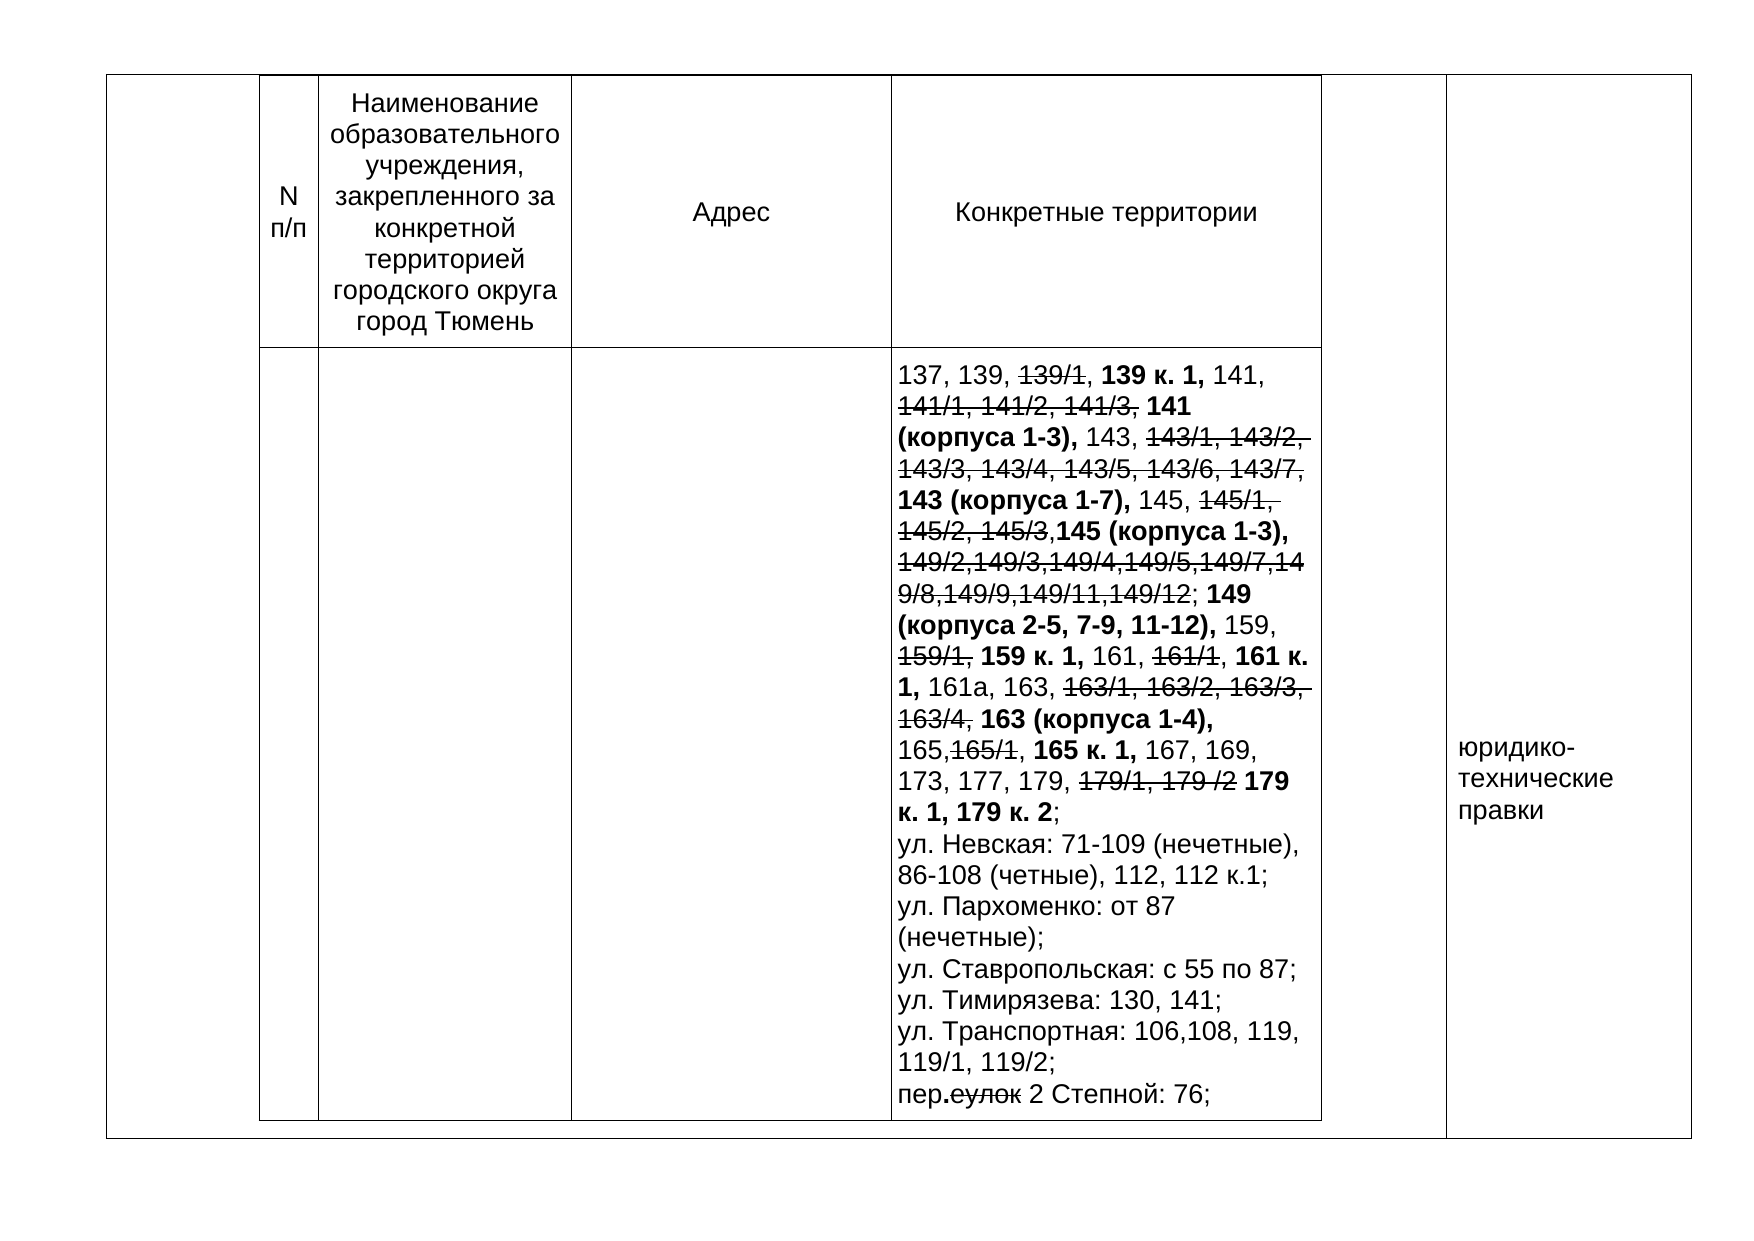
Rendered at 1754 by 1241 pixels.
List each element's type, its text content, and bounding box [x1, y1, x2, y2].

table_cell 137, 139, 139/1, 139 к. 1, 141, 141/1, 141/2, 141/3, 141 (корпуса 1-3), 143, 143/1, 143/2, 143/3, 143/4, 143/5, 143/6, 143/7, 143 (корпуса 1-7), 145, 145/1, 145/2, 145/3,145 (корпуса 1-3), 149/2,149/3,149/4,149/5,149/7,149/8,149/9,149/11,149/12; 149 (корпуса 2-5, 7-9, 11-12), 159, 159/1, 159 к. 1, 161, 161/1, 161 к. 1, 161а, 163, 163/1, 163/2, 163/3, 163/4, 163 (корпуса 1-4), 165,165/1, 165 к. 1, 167, 169, 173, 177, 179, 179/1, 179 /2 179 к. 1, 179 к. 2; ул. Невская: 71-109 (нечетные), 86-108 (четные), 112, 112 к.1; ул. Пархоменко: от 87 (нечетные); ул. Ставропольская: с 55 по 87; ул. Тимирязева: 130, 141; ул. Транспортная: 106,108, 119, 119/1, 119/2; пер.еулок 2 Степной: 76; [892, 348, 1321, 1119]
table_header Адрес [572, 76, 891, 347]
table_cell [572, 348, 891, 1119]
table_header [107, 75, 1446, 1137]
table_header N п/п [260, 76, 318, 347]
table_header юридико-технические правки [1447, 75, 1691, 1137]
table_cell [260, 348, 318, 1119]
table_cell [319, 348, 571, 1119]
table_header Конкретные территории [892, 76, 1321, 347]
table_header Наименование образовательного учреждения, закрепленного за конкретной территорией городского округа город Тюмень [319, 76, 571, 347]
